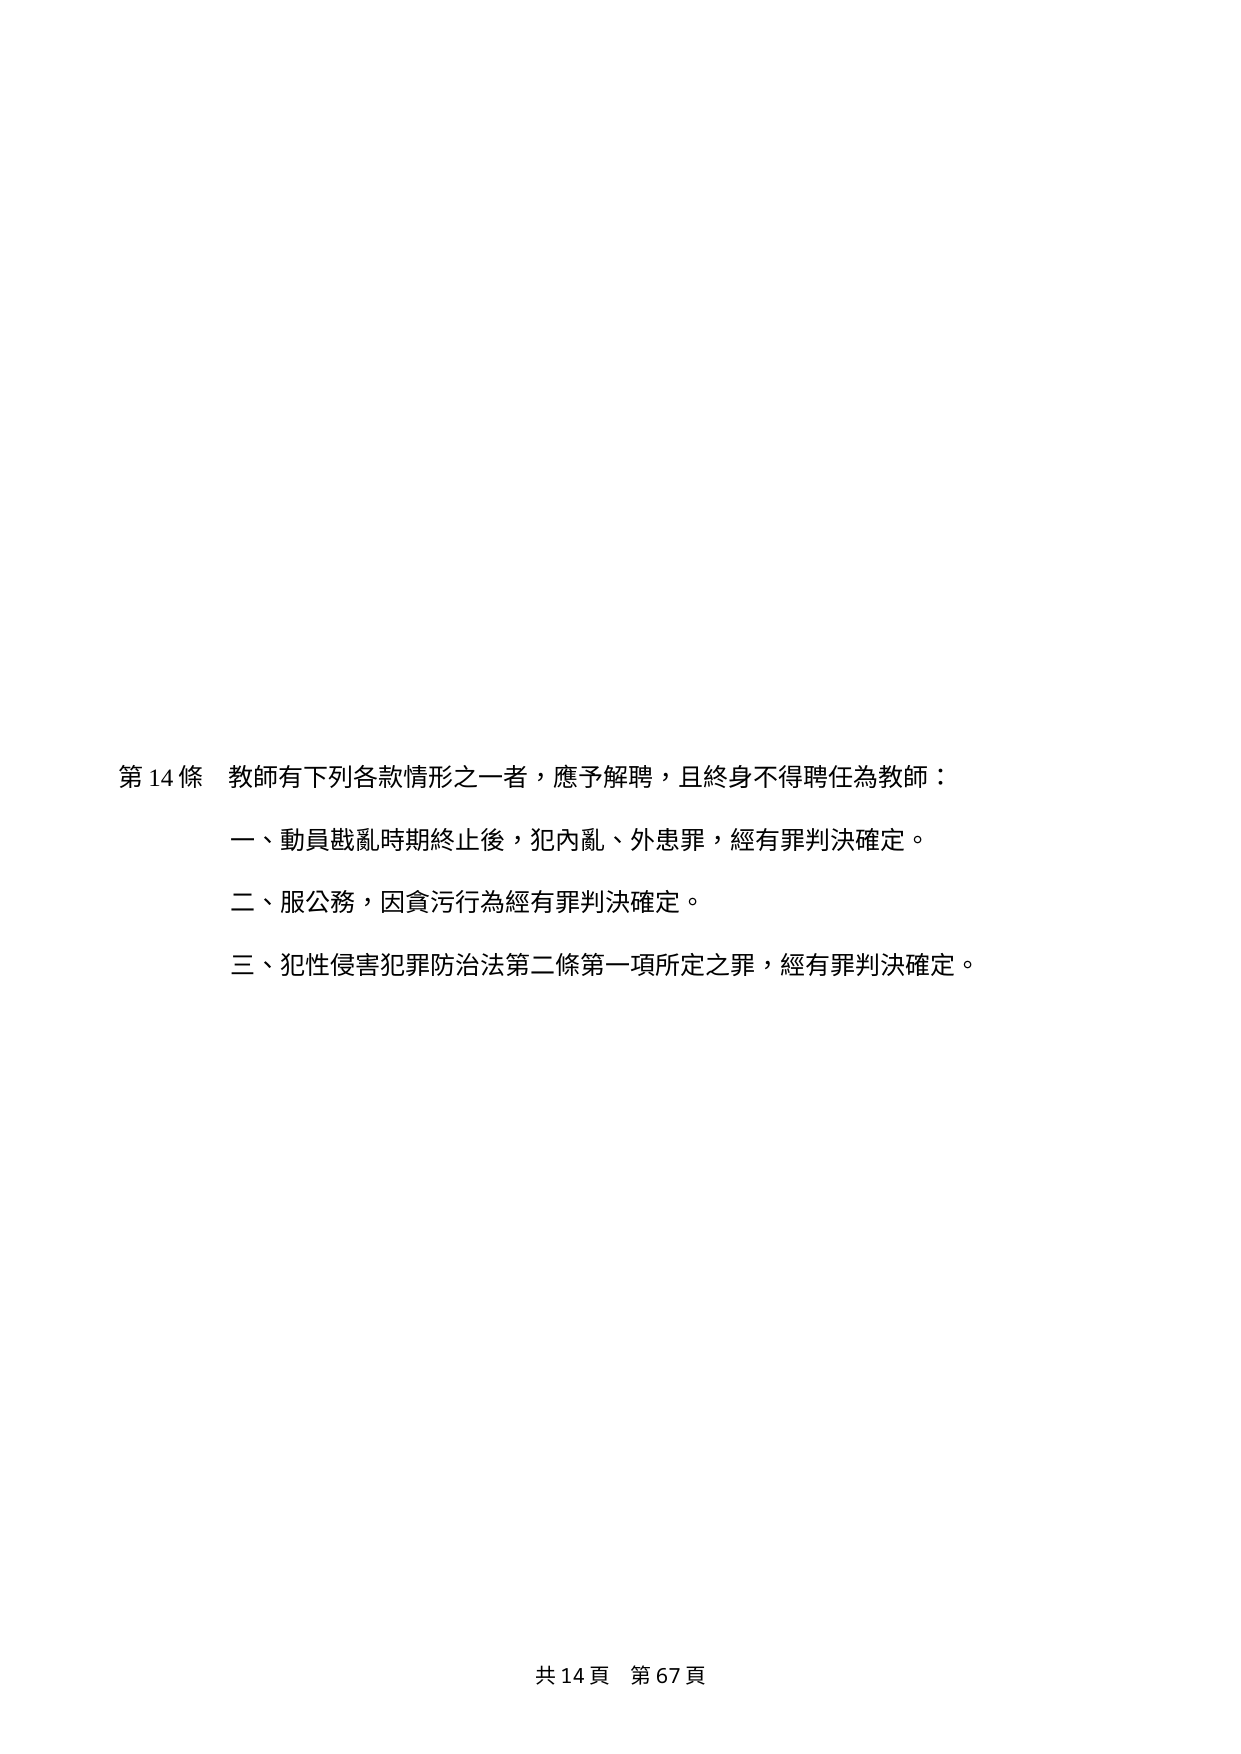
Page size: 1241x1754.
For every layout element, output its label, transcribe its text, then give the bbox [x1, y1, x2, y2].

text 一、動員戡亂時期終止後，犯內亂、外患罪，經有罪判決確定。 [230, 797, 1122, 859]
text 三、犯性侵害犯罪防治法第二條第一項所定之罪，經有罪判決確定。 [230, 922, 1122, 984]
text 二、服公務，因貪污行為經有罪判決確定。 [230, 859, 1122, 922]
text 第14條 教師有下列各款情形之一者，應予解聘，且終身不得聘任為教師： [118, 734, 1122, 797]
